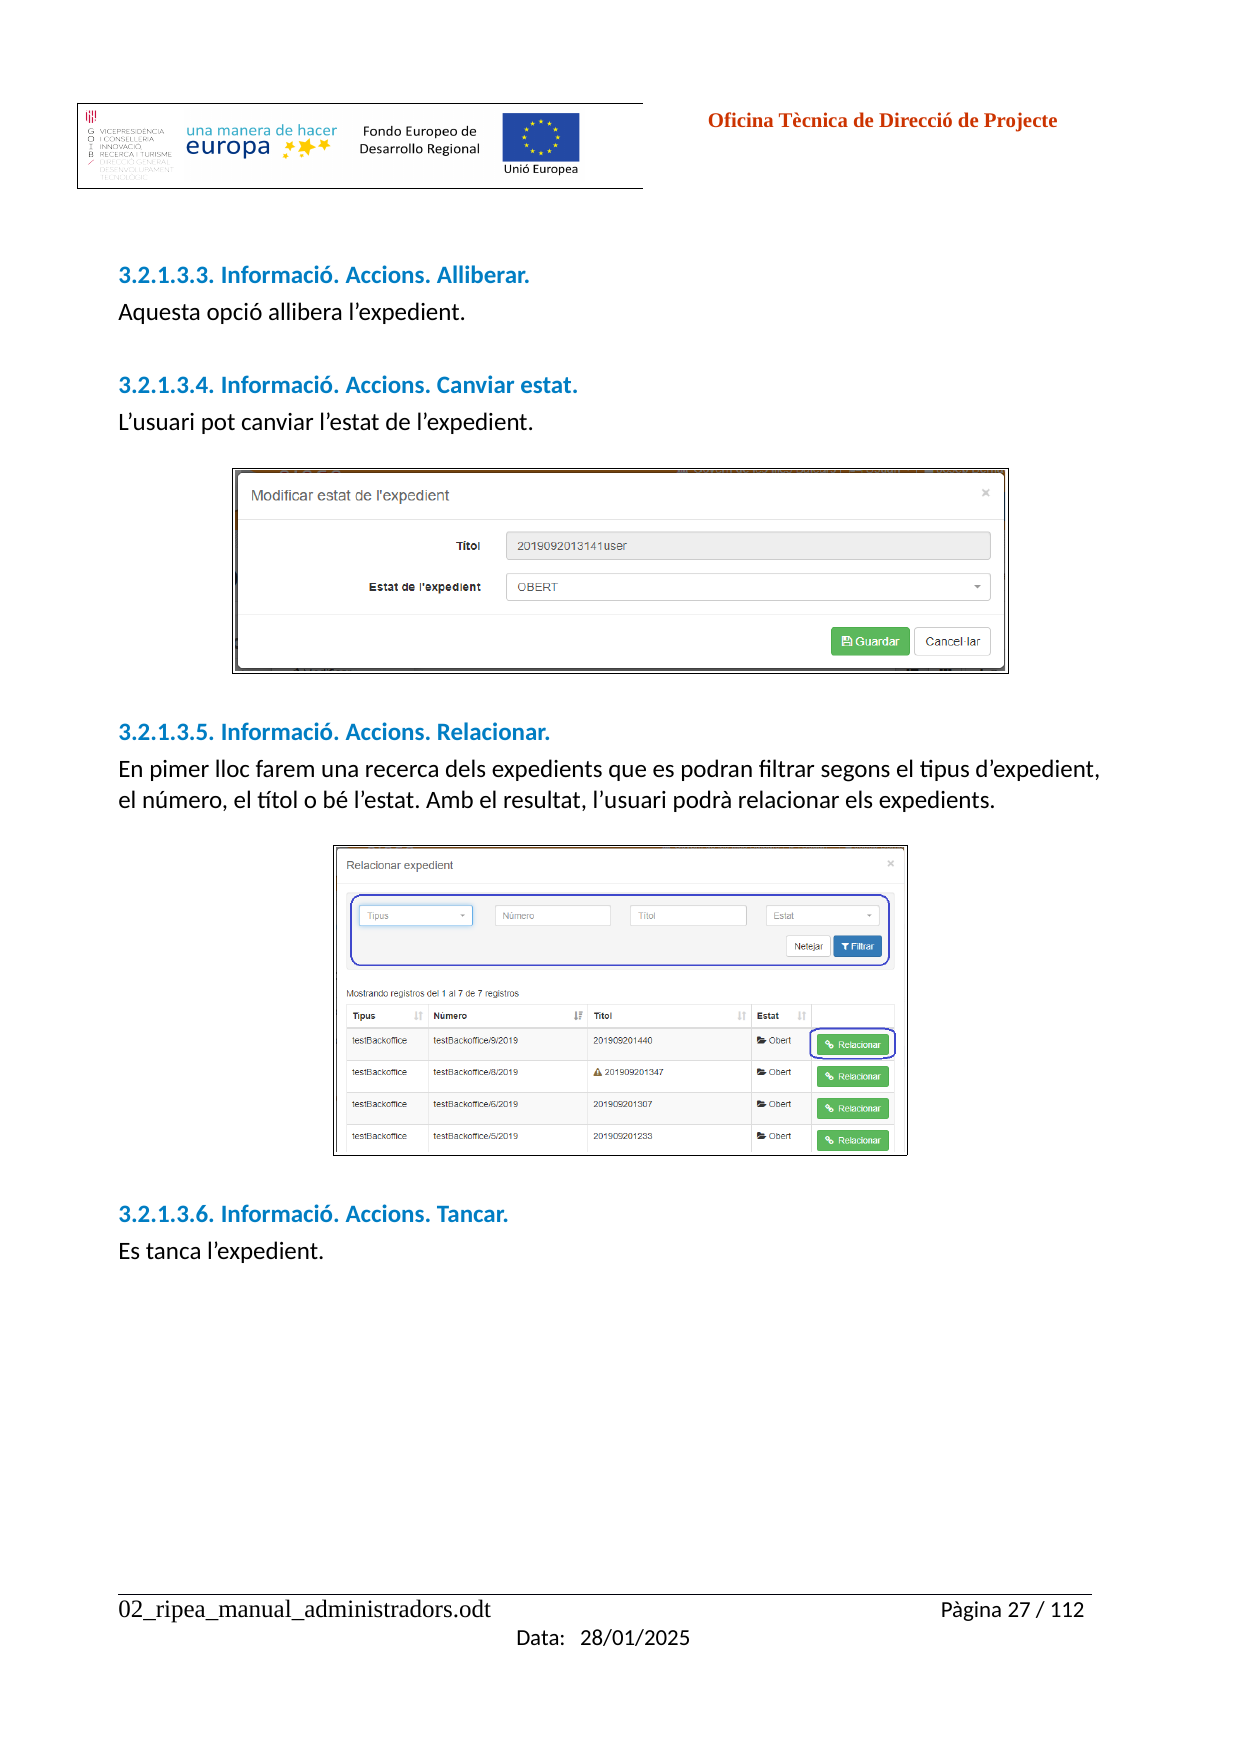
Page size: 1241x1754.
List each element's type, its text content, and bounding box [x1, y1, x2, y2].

text En pimer lloc farem una recerca dels expedients que es podran filtrar segons el tipus d’expedient, el número, el títol o bé l’estat. Amb el resultat, l’usuari podrà relacionar els expedients. [118, 753, 1122, 814]
subtitle 3.2.1.3.6. Informació. Accions. Tancar. [118, 1198, 1122, 1228]
picture [235, 470, 1005, 671]
subtitle 3.2.1.3.5. Informació. Accions. Relacionar. [118, 716, 1122, 747]
text Aquesta opció allibera l’expedient. [118, 296, 1122, 327]
text L’usuari pot canviar l’estat de l’expedient. [118, 406, 1122, 437]
subtitle 3.2.1.3.3. Informació. Accions. Alliberar. [118, 259, 1122, 290]
picture [82, 108, 178, 182]
subtitle 3.2.1.3.4. Informació. Accions. Canviar estat. [118, 370, 1122, 400]
picture [336, 847, 905, 1152]
picture [184, 108, 585, 182]
text Es tanca l’expedient. [118, 1235, 1122, 1265]
